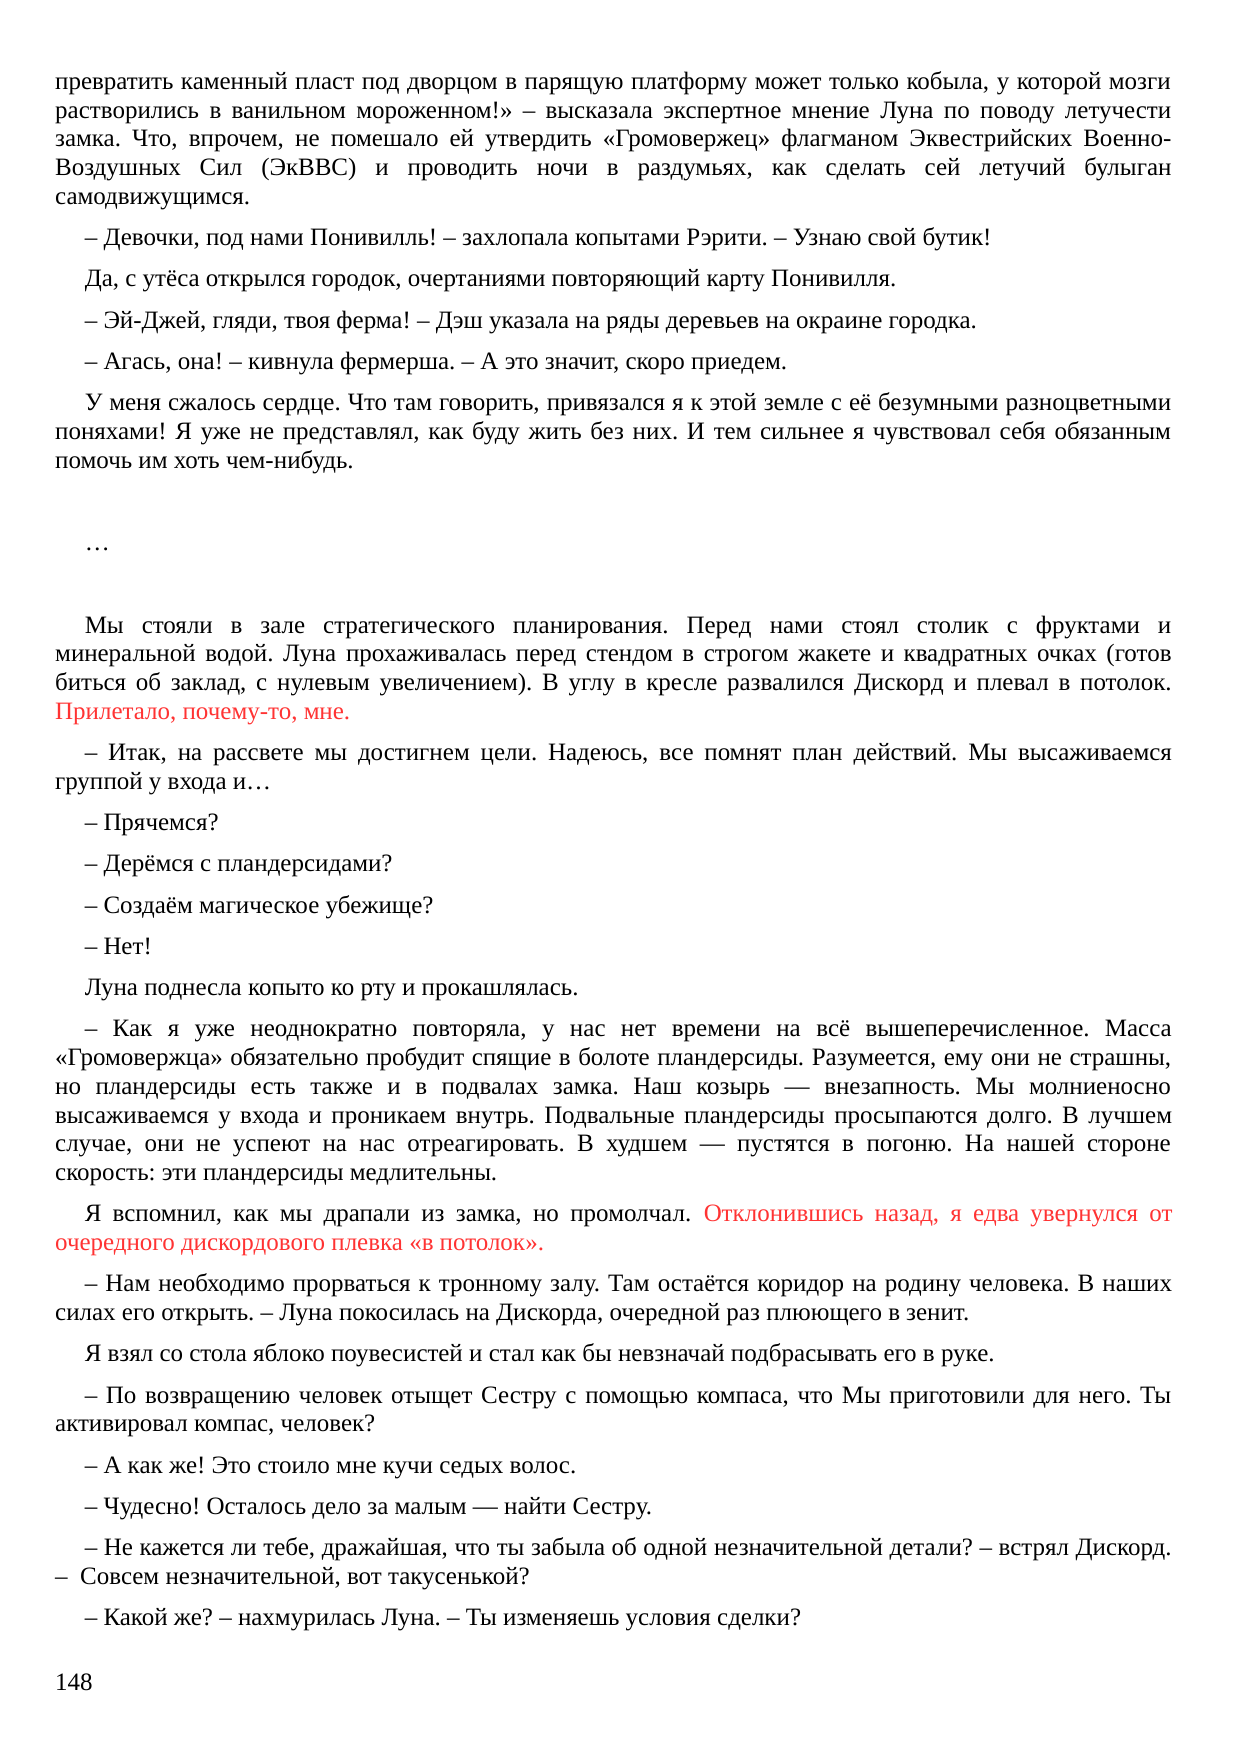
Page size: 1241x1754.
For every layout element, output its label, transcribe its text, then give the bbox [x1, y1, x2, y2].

text – Какой же? – нахмурилась Луна. – Ты изменяешь условия сделки? [55, 1602, 1173, 1631]
text – Прячемся? [55, 807, 1173, 836]
text – А как же! Это стоило мне кучи седых волос. [55, 1450, 1173, 1478]
text Мы стояли в зале стратегического планирования. Перед нами стоял столик с фруктами и минеральной водой. Луна прохаживалась перед стендом в строгом жакете и квадратных очках (готов биться об заклад, с нулевым увеличением). В углу в кресле развалился Дискорд и плевал в потолок. Прилетало, почему-то, мне. [55, 610, 1173, 725]
text превратить каменный пласт под дворцом в парящую платформу может только кобыла, у которой мозги растворились в ванильном мороженном!» – высказала экспертное мнение Луна по поводу летучести замка. Что, впрочем, не помешало ей утвердить «Громовержец» флагманом Эквестрийских Военно-Воздушных Сил (ЭкВВС) и проводить ночи в раздумьях, как сделать сей летучий булыган самодвижущимся. [55, 66, 1173, 210]
text – Создаём магическое убежище? [55, 890, 1173, 918]
text У меня сжалось сердце. Что там говорить, привязался я к этой земле с её безумными разноцветными поняхами! Я уже не представлял, как буду жить без них. И тем сильнее я чувствовал себя обязанным помочь им хоть чем-нибудь. [55, 387, 1173, 473]
text – Как я уже неоднократно повторяла, у нас нет времени на всё вышеперечисленное. Масса «Громовержца» обязательно пробудит спящие в болоте пландерсиды. Разумеется, ему они не страшны, но пландерсиды есть также и в подвалах замка. Наш козырь — внезапность. Мы молниеносно высаживаемся у входа и проникаем внутрь. Подвальные пландерсиды просыпаются долго. В лучшем случае, они не успеют на нас отреагировать. В худшем — пустятся в погоню. На нашей стороне скорость: эти пландерсиды медлительны. [55, 1013, 1173, 1186]
text – Итак, на рассвете мы достигнем цели. Надеюсь, все помнят план действий. Мы высаживаемся группой у входа и… [55, 737, 1173, 795]
text – Нет! [55, 931, 1173, 960]
text – Дерёмся с пландерсидами? [55, 848, 1173, 877]
text … [55, 527, 1173, 556]
text – Эй-Джей, гляди, твоя ферма! – Дэш указала на ряды деревьев на окраине городка. [55, 305, 1173, 333]
text – По возвращению человек отыщет Сестру с помощью компаса, что Мы приготовили для него. Ты активировал компас, человек? [55, 1380, 1173, 1437]
text – Агась, она! – кивнула фермерша. – А это значит, скоро приедем. [55, 346, 1173, 375]
text Да, с утёса открылся городок, очертаниями повторяющий карту Понивилля. [55, 263, 1173, 292]
text Я взял со стола яблоко поувесистей и стал как бы невзначай подбрасывать его в руке. [55, 1338, 1173, 1367]
text Я вспомнил, как мы драпали из замка, но промолчал. Отклонившись назад, я едва увернулся от очередного дискордового плевка «в потолок». [55, 1198, 1173, 1256]
text – Девочки, под нами Понивилль! – захлопала копытами Рэрити. – Узнаю свой бутик! [55, 222, 1173, 251]
text – Чудесно! Осталось дело за малым — найти Сестру. [55, 1491, 1173, 1520]
text – Не кажется ли тебе, дражайшая, что ты забыла об одной незначительной детали? – встрял Дискорд. – Совсем незначительной, вот такусенькой? [55, 1532, 1173, 1590]
text Луна поднесла копыто ко рту и прокашлялась. [55, 972, 1173, 1001]
text – Нам необходимо прорваться к тронному залу. Там остаётся коридор на родину человека. В наших силах его открыть. – Луна покосилась на Дискорда, очередной раз плюющего в зенит. [55, 1268, 1173, 1326]
